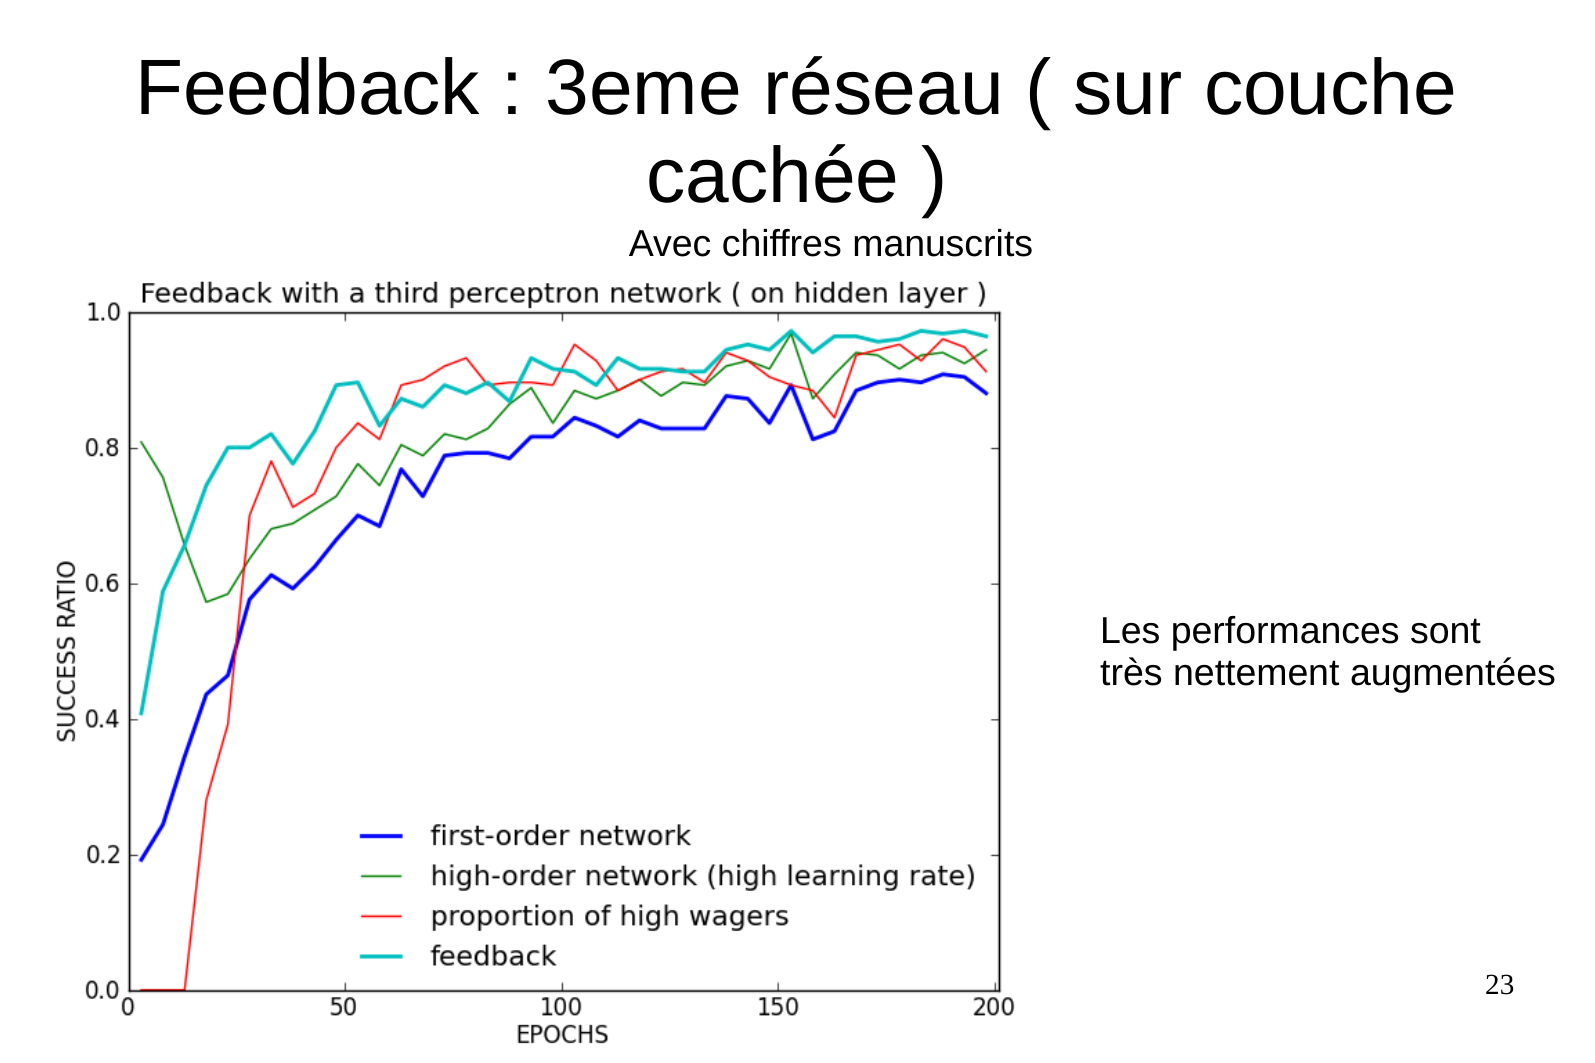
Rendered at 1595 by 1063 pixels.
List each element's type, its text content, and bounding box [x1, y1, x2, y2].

picture [0, 228, 1026, 1063]
text_box Les performances sont très nettement augmentées [1085, 602, 1571, 733]
title Feedback : 3eme réseau ( sur couche cachée ) [79, 42, 1515, 220]
text_box Avec chiffres manuscrits [614, 214, 1049, 272]
